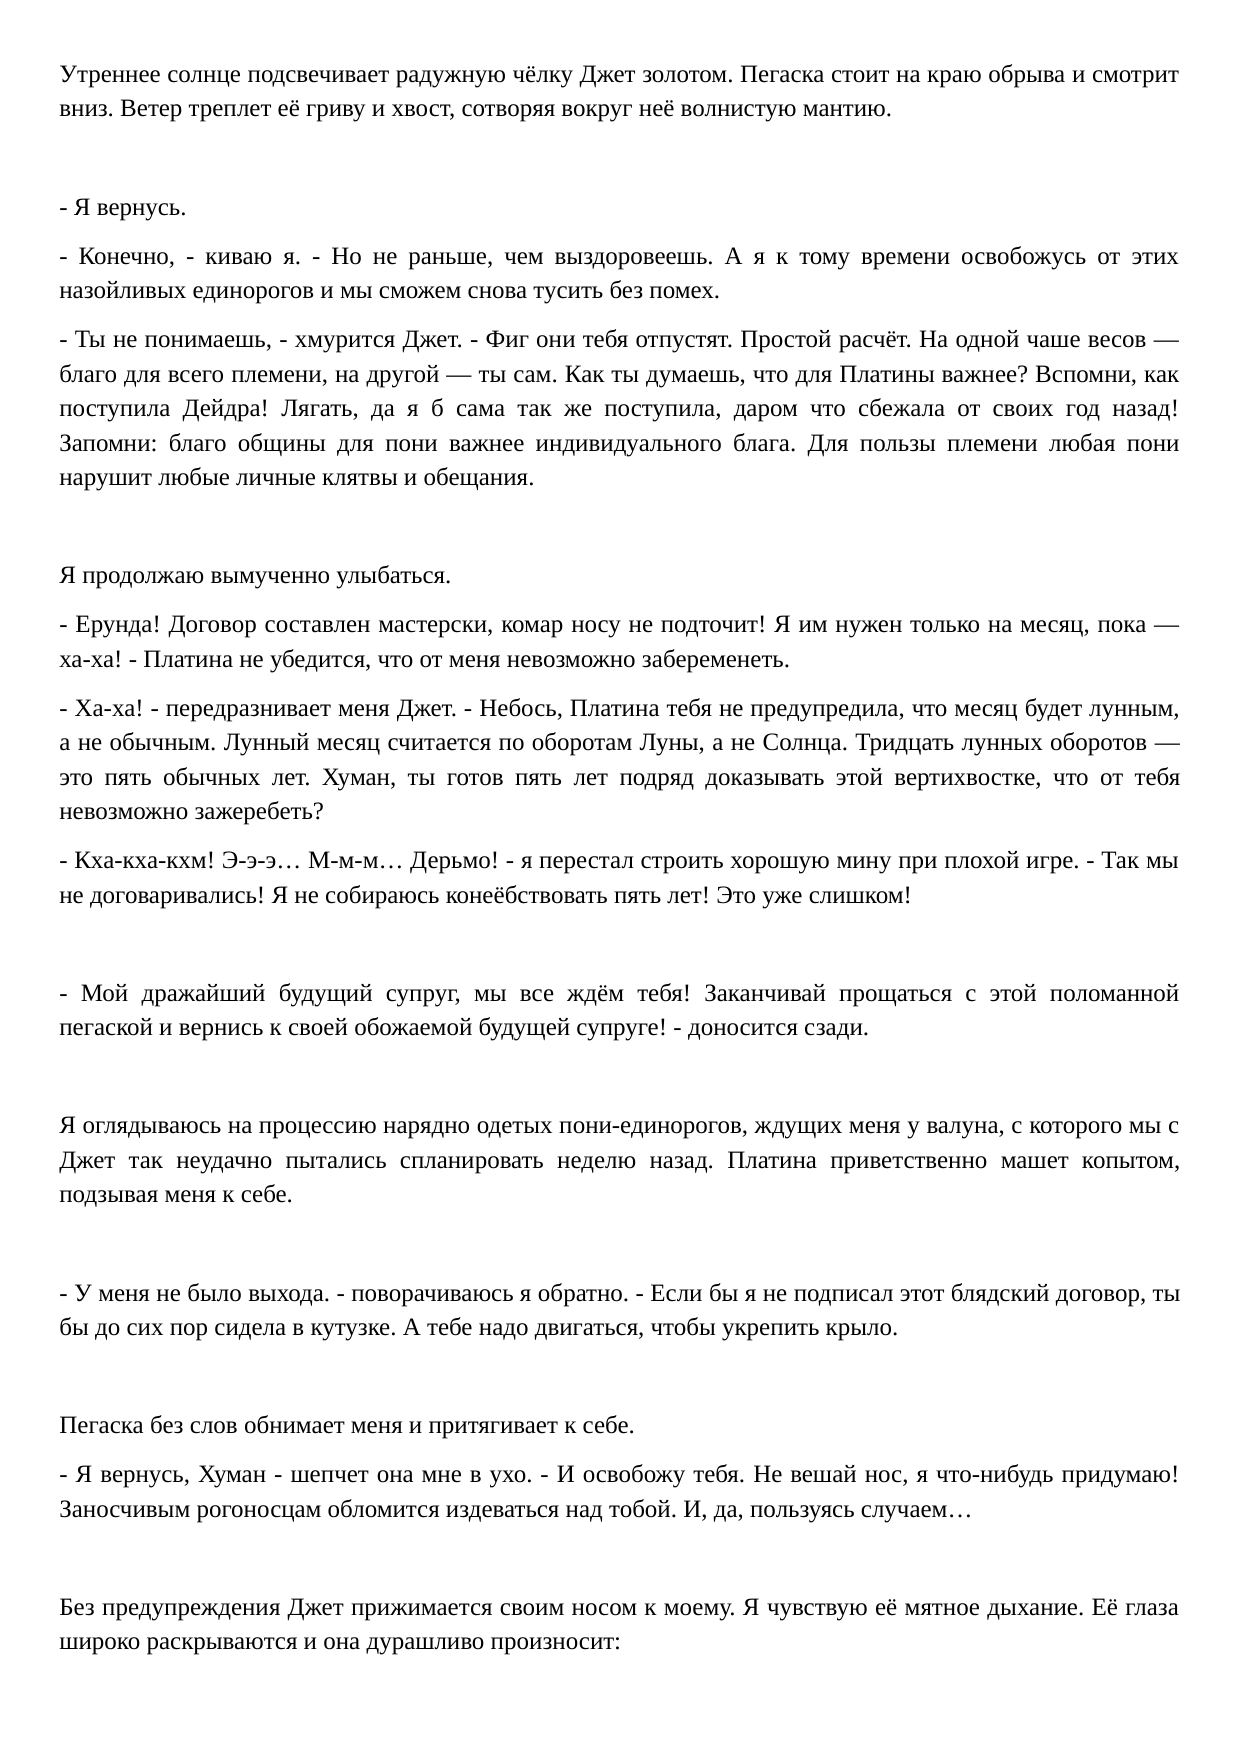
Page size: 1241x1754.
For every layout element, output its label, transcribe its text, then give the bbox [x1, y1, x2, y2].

text - Кха-кха-кхм! Э-э-э… М-м-м… Дерьмо! - я перестал строить хорошую мину при плохой игре. - Так мы не договаривались! Я не собираюсь конеёбствовать пять лет! Это уже слишком! [59, 845, 1181, 909]
text - Ха-ха! - передразнивает меня Джет. - Небось, Платина тебя не предупредила, что месяц будет лунным, а не обычным. Лунный месяц считается по оборотам Луны, а не Солнца. Тридцать лунных оборотов — это пять обычных лет. Хуман, ты готов пять лет подряд доказывать этой вертихвостке, что от тебя невозможно зажеребеть? [59, 693, 1181, 825]
text Утреннее солнце подсвечивает радужную чёлку Джет золотом. Пегаска стоит на краю обрыва и смотрит вниз. Ветер треплет её гриву и хвост, сотворяя вокруг неё волнистую мантию. [59, 59, 1181, 122]
text - Конечно, - киваю я. - Но не раньше, чем выздоровеешь. А я к тому времени освобожусь от этих назойливых единорогов и мы сможем снова тусить без помех. [59, 241, 1181, 304]
text Пегаска без слов обнимает меня и притягивает к себе. [59, 1410, 1181, 1439]
text - Я вернусь, Хуман - шепчет она мне в ухо. - И освобожу тебя. Не вешай нос, я что-нибудь придумаю! Заносчивым рогоносцам обломится издеваться над тобой. И, да, пользуясь случаем… [59, 1459, 1181, 1523]
text - Мой дражайший будущий супруг, мы все ждём тебя! Заканчивай прощаться с этой поломанной пегаской и вернись к своей обожаемой будущей супруге! - доносится сзади. [59, 978, 1181, 1041]
text - Ерунда! Договор составлен мастерски, комар носу не подточит! Я им нужен только на месяц, пока — ха-ха! - Платина не убедится, что от меня невозможно забеременеть. [59, 609, 1181, 673]
text Без предупреждения Джет прижимается своим носом к моему. Я чувствую её мятное дыхание. Её глаза широко раскрываются и она дурашливо произносит: [59, 1592, 1181, 1655]
text - У меня не было выхода. - поворачиваюсь я обратно. - Если бы я не подписал этот блядский договор, ты бы до сих пор сидела в кутузке. А тебе надо двигаться, чтобы укрепить крыло. [59, 1278, 1181, 1341]
text Я оглядываюсь на процессию нарядно одетых пони-единорогов, ждущих меня у валуна, с которого мы с Джет так неудачно пытались спланировать неделю назад. Платина приветственно машет копытом, подзывая меня к себе. [59, 1111, 1181, 1208]
text Я продолжаю вымученно улыбаться. [59, 560, 1181, 589]
text - Я вернусь. [59, 192, 1181, 220]
text - Ты не понимаешь, - хмурится Джет. - Фиг они тебя отпустят. Простой расчёт. На одной чаше весов — благо для всего племени, на другой — ты сам. Как ты думаешь, что для Платины важнее? Вспомни, как поступила Дейдра! Лягать, да я б сама так же поступила, даром что сбежала от своих год назад! Запомни: благо общины для пони важнее индивидуального блага. Для пользы племени любая пони нарушит любые личные клятвы и обещания. [59, 324, 1181, 491]
